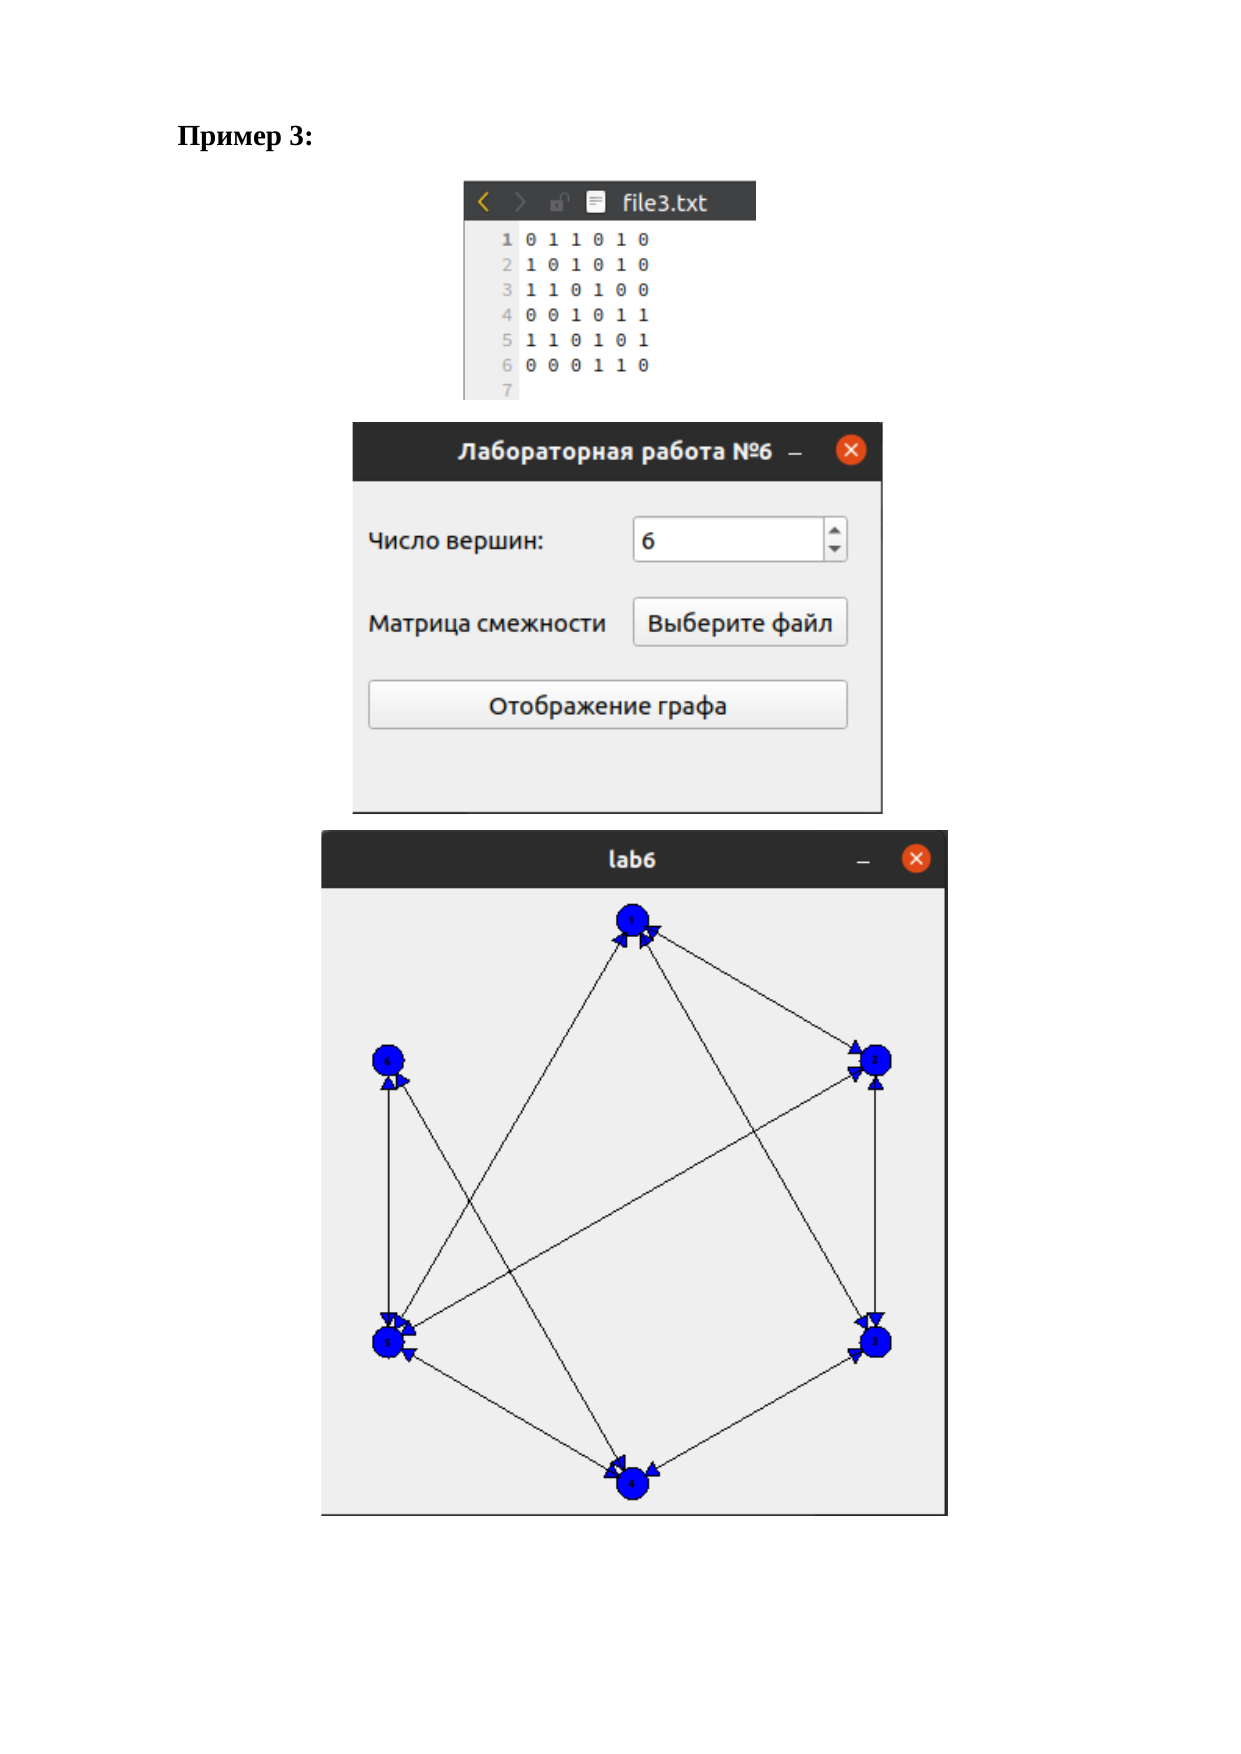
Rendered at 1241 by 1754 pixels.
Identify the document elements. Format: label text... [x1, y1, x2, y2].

picture [352, 422, 883, 814]
picture [463, 180, 756, 400]
text Пример 3: [177, 118, 1152, 152]
picture [321, 830, 948, 1516]
